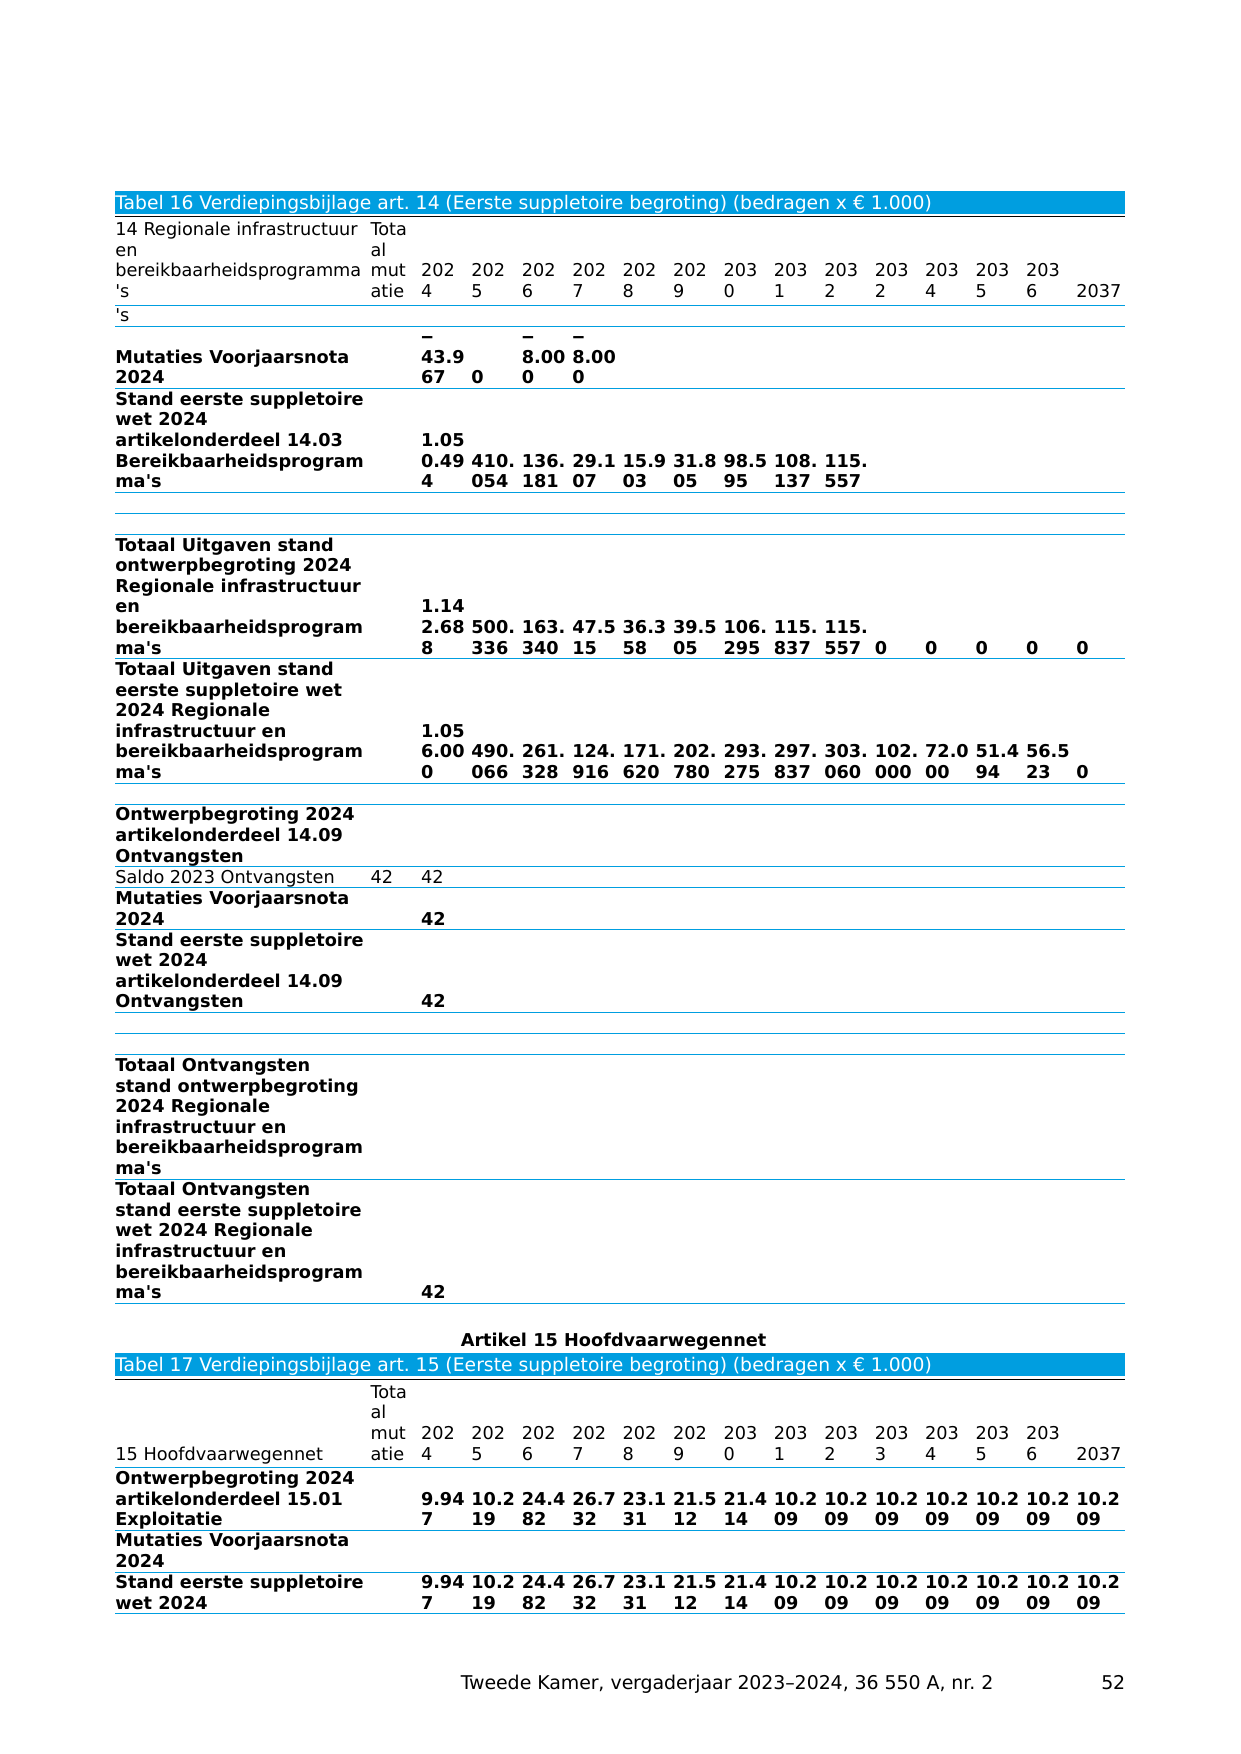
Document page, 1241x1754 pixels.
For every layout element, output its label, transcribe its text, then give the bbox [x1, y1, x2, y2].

table_cell [922, 1034, 972, 1054]
table_cell [569, 888, 619, 929]
table_cell [973, 514, 1023, 534]
table_cell [519, 867, 569, 887]
table_cell [771, 1180, 821, 1303]
table_cell 21.414 [720, 1468, 771, 1530]
table_cell [1023, 805, 1073, 866]
table_cell [821, 1034, 872, 1054]
table_cell [670, 784, 720, 804]
table_cell [1073, 1531, 1125, 1571]
table_cell 10.209 [872, 1573, 922, 1613]
table_cell [1073, 493, 1125, 513]
table_cell [519, 493, 569, 513]
table_cell ‒ 8.000 [569, 327, 619, 388]
table_cell 42 [418, 867, 468, 887]
table_cell [1023, 930, 1073, 1012]
table_cell 10.209 [821, 1468, 872, 1530]
table_cell [569, 1055, 619, 1179]
table_cell [720, 888, 771, 929]
table_cell [368, 930, 418, 1012]
table_cell [1023, 306, 1073, 326]
table_cell [468, 514, 519, 534]
table_cell [519, 930, 569, 1012]
table_cell 2030 [720, 217, 771, 304]
table_cell [368, 784, 418, 804]
table_cell [468, 784, 519, 804]
table_cell [569, 867, 619, 887]
table_cell [973, 1034, 1023, 1054]
table_cell [1023, 888, 1073, 929]
table_cell [973, 1531, 1023, 1571]
table_cell [1023, 1055, 1073, 1179]
table_cell [620, 784, 670, 804]
table_cell [973, 493, 1023, 513]
table_cell [368, 659, 418, 783]
table_cell [468, 1034, 519, 1054]
table_cell Stand eerste suppletoire wet 2024 artikelonderdeel 14.09 Ontvangsten [115, 930, 367, 1012]
table_cell 98.595 [720, 389, 771, 492]
table_cell 2026 [519, 1380, 569, 1467]
table_cell [720, 784, 771, 804]
table_cell [569, 1531, 619, 1571]
table_cell 's [115, 306, 367, 326]
table_cell 42 [418, 888, 468, 929]
table_cell 2032 [872, 217, 922, 304]
table_cell [1023, 1531, 1073, 1571]
table_cell [821, 1013, 872, 1033]
table_cell 115.837 [771, 535, 821, 658]
table_cell [771, 1034, 821, 1054]
table_cell [115, 784, 367, 804]
table_cell [771, 867, 821, 887]
table_cell [922, 1055, 972, 1179]
table_cell [922, 930, 972, 1012]
table_cell [973, 389, 1023, 492]
table_cell [620, 514, 670, 534]
table_cell [821, 1055, 872, 1179]
table_cell 106.295 [720, 535, 771, 658]
table_cell [468, 1531, 519, 1571]
table_cell [821, 930, 872, 1012]
table_cell [1023, 1180, 1073, 1303]
table_cell Totaal Uitgaven stand ontwerpbegroting 2024 Regionale infrastructuur en bereikbaarheidsprogramma's [115, 535, 367, 658]
table_cell [670, 327, 720, 388]
table_cell 2028 [620, 1380, 670, 1467]
table_cell [973, 805, 1023, 866]
table_cell [569, 1180, 619, 1303]
table_cell 14 Regionale infrastructuur en bereikbaarheidsprogramma's [115, 217, 367, 304]
table_cell [1073, 888, 1125, 929]
table_cell ‒ 8.000 [519, 327, 569, 388]
table_cell [368, 514, 418, 534]
text Artikel 15 Hoofdvaarwegennet [461, 1328, 1125, 1351]
table_cell [620, 805, 670, 866]
table_cell [872, 306, 922, 326]
table_cell [569, 784, 619, 804]
table_cell [418, 1013, 468, 1033]
table_cell [670, 1180, 720, 1303]
table_cell [519, 1055, 569, 1179]
table_cell 10.209 [1073, 1468, 1125, 1530]
table_cell 297.837 [771, 659, 821, 783]
table_cell 0 [468, 327, 519, 388]
table_cell 29.107 [569, 389, 619, 492]
table_cell [620, 306, 670, 326]
table_cell 303.060 [821, 659, 872, 783]
table_cell [368, 389, 418, 492]
table_cell 10.209 [771, 1573, 821, 1613]
table_cell [771, 514, 821, 534]
table_cell [468, 306, 519, 326]
table_cell [1073, 389, 1125, 492]
table_cell [1023, 389, 1073, 492]
table_cell [821, 514, 872, 534]
table_cell [418, 784, 468, 804]
table_cell 9.947 [418, 1573, 468, 1613]
table_cell 2029 [670, 1380, 720, 1467]
table_cell [620, 888, 670, 929]
table_cell [720, 1034, 771, 1054]
table_cell 24.482 [519, 1468, 569, 1530]
table_cell [620, 867, 670, 887]
table_cell 2032 [821, 1380, 872, 1467]
table_cell [670, 1531, 720, 1571]
table_cell [922, 867, 972, 887]
table_cell [1073, 867, 1125, 887]
table_cell 10.209 [872, 1468, 922, 1530]
table_cell [922, 514, 972, 534]
table_cell 0 [1073, 535, 1125, 658]
table_cell 21.512 [670, 1573, 720, 1613]
table_cell 2035 [973, 217, 1023, 304]
table_cell [922, 1180, 972, 1303]
table_cell [973, 1180, 1023, 1303]
table_cell [620, 1034, 670, 1054]
table_cell [368, 805, 418, 866]
table_cell Stand eerste suppletoire wet 2024 artikelonderdeel 14.03 Bereikbaarheidsprogramma's [115, 389, 367, 492]
table_cell 2027 [569, 217, 619, 304]
table_cell [569, 805, 619, 866]
table_cell 261.328 [519, 659, 569, 783]
table_cell [569, 514, 619, 534]
table_cell [771, 805, 821, 866]
table_cell [670, 1034, 720, 1054]
table_cell [519, 1013, 569, 1033]
table_cell [468, 1055, 519, 1179]
table_cell [418, 805, 468, 866]
table_cell [620, 1055, 670, 1179]
table_cell [418, 1055, 468, 1179]
table_cell [771, 1055, 821, 1179]
table_cell [720, 327, 771, 388]
table_cell Totaal Uitgaven stand eerste suppletoire wet 2024 Regionale infrastructuur en bereikbaarheidsprogramma's [115, 659, 367, 783]
table_cell [771, 930, 821, 1012]
table_cell [368, 327, 418, 388]
table_cell 10.219 [468, 1573, 519, 1613]
table_cell [620, 1531, 670, 1571]
table_cell [519, 1034, 569, 1054]
table_cell 1.050.494 [418, 389, 468, 492]
table_cell [821, 1531, 872, 1571]
table_cell 115.557 [821, 535, 872, 658]
table_cell 26.732 [569, 1468, 619, 1530]
table_cell Totaal Ontvangsten stand eerste suppletoire wet 2024 Regionale infrastructuur en bereikbaarheidsprogramma's [115, 1180, 367, 1303]
table_cell [368, 535, 418, 658]
table_cell [519, 805, 569, 866]
table_cell 2026 [519, 217, 569, 304]
table_cell [418, 306, 468, 326]
table_cell 51.494 [973, 659, 1023, 783]
table_cell [1073, 327, 1125, 388]
table_cell [569, 930, 619, 1012]
table_cell [821, 327, 872, 388]
table_cell [519, 1531, 569, 1571]
table_cell [368, 1531, 418, 1571]
table_cell 2031 [771, 217, 821, 304]
table_cell [620, 327, 670, 388]
table_cell 136.181 [519, 389, 569, 492]
table_cell [973, 867, 1023, 887]
table_cell [872, 493, 922, 513]
table_cell 2036 [1023, 217, 1073, 304]
table_cell [670, 888, 720, 929]
table_cell 42 [368, 867, 418, 887]
table_cell 102.000 [872, 659, 922, 783]
table_cell Mutaties Voorjaarsnota 2024 [115, 1531, 367, 1571]
table_cell 2025 [468, 217, 519, 304]
table_cell 26.732 [569, 1573, 619, 1613]
table_cell [1023, 493, 1073, 513]
table_cell 115.557 [821, 389, 872, 492]
table_cell [468, 1180, 519, 1303]
table_cell 72.000 [922, 659, 972, 783]
table_cell 10.209 [973, 1573, 1023, 1613]
table_cell [771, 306, 821, 326]
table_cell 0 [872, 535, 922, 658]
table_cell 9.947 [418, 1468, 468, 1530]
table_cell [468, 493, 519, 513]
table_cell 10.209 [922, 1468, 972, 1530]
table_cell 171.620 [620, 659, 670, 783]
table_cell [1073, 1034, 1125, 1054]
table_cell [872, 1180, 922, 1303]
table_cell [368, 888, 418, 929]
table_cell 202.780 [670, 659, 720, 783]
table_cell 490.066 [468, 659, 519, 783]
table_cell 2024 [418, 217, 468, 304]
table_cell [821, 888, 872, 929]
table_cell 163.340 [519, 535, 569, 658]
table_cell [821, 493, 872, 513]
table_cell [872, 867, 922, 887]
table_cell 2030 [720, 1380, 771, 1467]
table_cell 21.512 [670, 1468, 720, 1530]
table_cell [620, 493, 670, 513]
table_cell 293.275 [720, 659, 771, 783]
table_cell [418, 1034, 468, 1054]
table_cell ‒ 43.967 [418, 327, 468, 388]
table_cell [720, 493, 771, 513]
table_cell Ontwerpbegroting 2024 artikelonderdeel 15.01 Exploitatie [115, 1468, 367, 1530]
table_cell Totaal mutatie [368, 217, 418, 304]
table_cell [771, 1531, 821, 1571]
table_cell [1073, 306, 1125, 326]
table_cell [973, 1055, 1023, 1179]
table_cell [368, 1013, 418, 1033]
table_cell [720, 930, 771, 1012]
table_cell [1023, 784, 1073, 804]
table_cell [872, 327, 922, 388]
table_cell 23.131 [620, 1573, 670, 1613]
table_cell 410.054 [468, 389, 519, 492]
table_cell 10.209 [1023, 1468, 1073, 1530]
table_cell [872, 514, 922, 534]
table_cell [973, 327, 1023, 388]
table_cell 56.523 [1023, 659, 1073, 783]
table_cell [922, 306, 972, 326]
table_cell [468, 1013, 519, 1033]
table_cell 0 [1073, 659, 1125, 783]
table_cell 10.209 [1023, 1573, 1073, 1613]
table_cell [418, 514, 468, 534]
table_cell [720, 867, 771, 887]
table_cell [771, 493, 821, 513]
table_cell [872, 930, 922, 1012]
table_cell [720, 306, 771, 326]
table_cell [720, 1013, 771, 1033]
table_cell [569, 493, 619, 513]
table_cell [922, 327, 972, 388]
table_cell [922, 1013, 972, 1033]
table_cell 0 [1023, 535, 1073, 658]
table_cell 2032 [821, 217, 872, 304]
table_cell [418, 493, 468, 513]
table_cell 2034 [922, 217, 972, 304]
table_cell [620, 1013, 670, 1033]
table_cell [922, 805, 972, 866]
table_cell 124.916 [569, 659, 619, 783]
table_cell [115, 1034, 367, 1054]
table_cell [1073, 805, 1125, 866]
table_cell 1.142.688 [418, 535, 468, 658]
table_cell [519, 514, 569, 534]
table_cell [922, 1531, 972, 1571]
table_cell Saldo 2023 Ontvangsten [115, 867, 367, 887]
table_cell 36.358 [620, 535, 670, 658]
table_cell [1023, 1013, 1073, 1033]
table_cell 2036 [1023, 1380, 1073, 1467]
table_cell [468, 867, 519, 887]
table_cell 10.209 [1073, 1573, 1125, 1613]
table_cell 10.209 [771, 1468, 821, 1530]
table_cell 10.219 [468, 1468, 519, 1530]
table_cell [771, 327, 821, 388]
table_cell 2028 [620, 217, 670, 304]
table_cell 2024 [418, 1380, 468, 1467]
table_cell 2037 [1073, 217, 1125, 304]
table_cell [1073, 1180, 1125, 1303]
table_cell [368, 1180, 418, 1303]
table_cell 0 [922, 535, 972, 658]
table_cell [973, 784, 1023, 804]
table_cell 2035 [973, 1380, 1023, 1467]
table_cell [771, 888, 821, 929]
table_cell 31.805 [670, 389, 720, 492]
table_cell [670, 514, 720, 534]
table_cell 0 [973, 535, 1023, 658]
table_cell [468, 805, 519, 866]
table_cell [115, 493, 367, 513]
table_cell [1023, 514, 1073, 534]
table_cell [368, 1468, 418, 1530]
table_cell [872, 1034, 922, 1054]
table_cell 42 [418, 930, 468, 1012]
table_cell [720, 805, 771, 866]
table_cell Mutaties Voorjaarsnota 2024 [115, 888, 367, 929]
table_cell 10.209 [821, 1573, 872, 1613]
table_cell [821, 306, 872, 326]
table_cell [973, 930, 1023, 1012]
table_cell [670, 1055, 720, 1179]
table_cell [519, 1180, 569, 1303]
table_cell [872, 1055, 922, 1179]
table_cell Totaal mutatie [368, 1380, 418, 1467]
table_cell [821, 784, 872, 804]
table_cell [468, 930, 519, 1012]
table_cell [922, 493, 972, 513]
table_cell [1073, 1055, 1125, 1179]
table_cell [821, 805, 872, 866]
table_cell [872, 784, 922, 804]
table_cell 23.131 [620, 1468, 670, 1530]
table_cell [115, 514, 367, 534]
table_cell [771, 1013, 821, 1033]
table_cell 2037 [1073, 1380, 1125, 1467]
table_cell [569, 1013, 619, 1033]
table_cell [670, 805, 720, 866]
table_cell 10.209 [922, 1573, 972, 1613]
table_cell [115, 1013, 367, 1033]
table_cell [1073, 514, 1125, 534]
table_cell [720, 1055, 771, 1179]
table_cell 15 Hoofdvaarwegennet [115, 1380, 367, 1467]
table_cell Totaal Ontvangsten stand ontwerpbegroting 2024 Regionale infrastructuur en bereikbaarheidsprogramma's [115, 1055, 367, 1179]
table_cell [1073, 784, 1125, 804]
table_cell [821, 867, 872, 887]
table_cell 2025 [468, 1380, 519, 1467]
table_cell 10.209 [973, 1468, 1023, 1530]
table_cell [670, 1013, 720, 1033]
table_cell [468, 888, 519, 929]
table_cell [720, 514, 771, 534]
table_cell [670, 867, 720, 887]
table_cell Ontwerpbegroting 2024 artikelonderdeel 14.09 Ontvangsten [115, 805, 367, 866]
table_cell [872, 389, 922, 492]
table_cell [620, 1180, 670, 1303]
table_cell Stand eerste suppletoire wet 2024 [115, 1573, 367, 1613]
table_cell [872, 805, 922, 866]
table_cell [771, 784, 821, 804]
table_cell [922, 389, 972, 492]
table_cell [973, 1013, 1023, 1033]
table_cell [720, 1531, 771, 1571]
table_cell 1.056.000 [418, 659, 468, 783]
table_cell [368, 306, 418, 326]
table_cell [922, 888, 972, 929]
table_cell [720, 1180, 771, 1303]
table_cell [973, 306, 1023, 326]
table_cell 21.414 [720, 1573, 771, 1613]
table_cell [1073, 930, 1125, 1012]
table_cell [519, 306, 569, 326]
table_cell 2029 [670, 217, 720, 304]
table_cell [872, 1531, 922, 1571]
table_cell [620, 930, 670, 1012]
table_cell 500.336 [468, 535, 519, 658]
table_cell [872, 1013, 922, 1033]
table_cell [519, 888, 569, 929]
table_cell [519, 784, 569, 804]
table_cell [569, 306, 619, 326]
table_cell 2027 [569, 1380, 619, 1467]
table_cell 39.505 [670, 535, 720, 658]
table_cell [368, 1055, 418, 1179]
table_cell 2031 [771, 1380, 821, 1467]
table_cell [973, 888, 1023, 929]
table_cell [368, 493, 418, 513]
table_cell [670, 930, 720, 1012]
table_cell 2033 [872, 1380, 922, 1467]
table_cell [821, 1180, 872, 1303]
table_cell 15.903 [620, 389, 670, 492]
table_cell 47.515 [569, 535, 619, 658]
table_cell [670, 306, 720, 326]
table_cell [569, 1034, 619, 1054]
table_cell 42 [418, 1180, 468, 1303]
table_cell 2034 [922, 1380, 972, 1467]
table_cell Mutaties Voorjaarsnota 2024 [115, 327, 367, 388]
table_cell [368, 1034, 418, 1054]
table_cell [368, 1573, 418, 1613]
table_cell 24.482 [519, 1573, 569, 1613]
table_cell [1073, 1013, 1125, 1033]
table_cell [670, 493, 720, 513]
table_cell [922, 784, 972, 804]
table_cell [1023, 1034, 1073, 1054]
table_cell 108.137 [771, 389, 821, 492]
table_cell [1023, 867, 1073, 887]
table_cell [1023, 327, 1073, 388]
table_cell [872, 888, 922, 929]
table_cell [418, 1531, 468, 1571]
